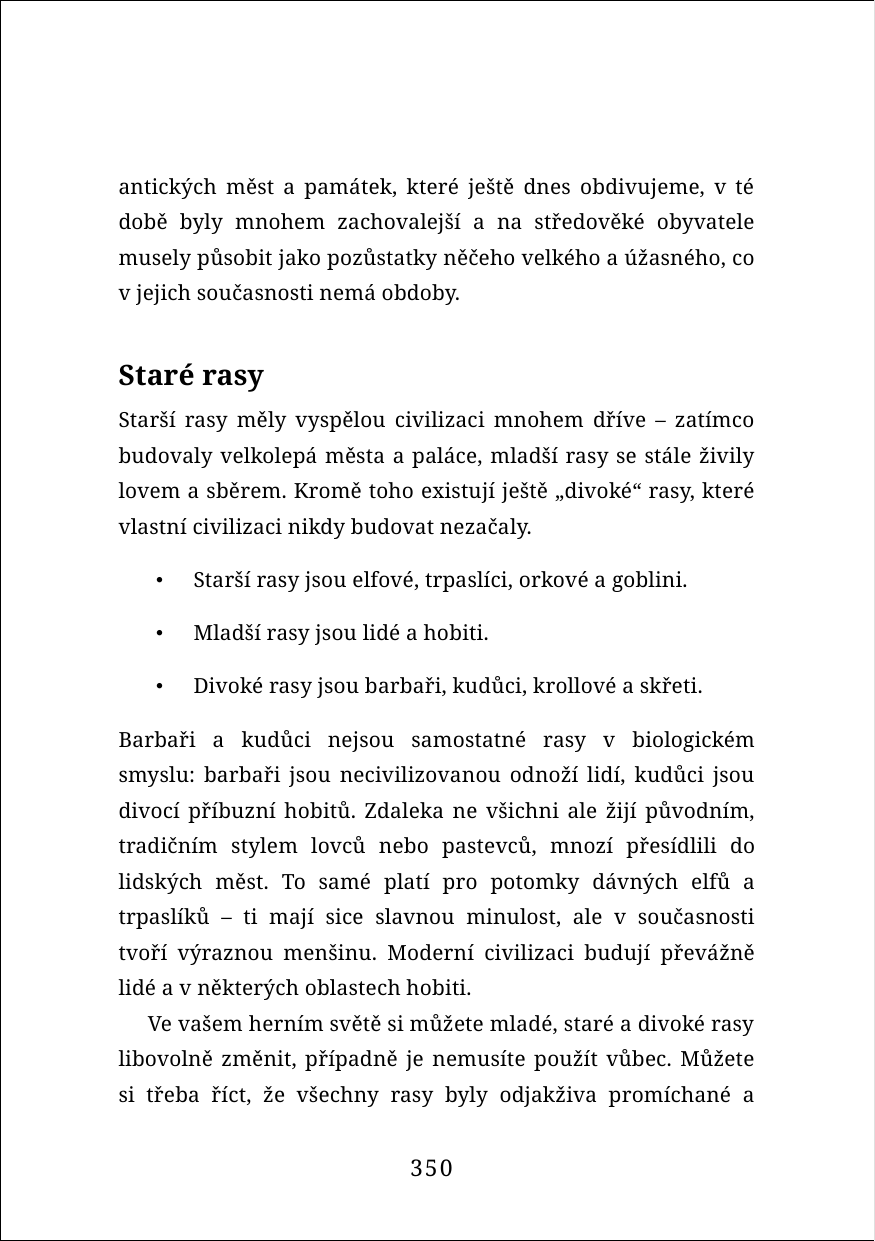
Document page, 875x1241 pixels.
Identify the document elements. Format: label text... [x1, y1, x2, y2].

text Starší rasy měly vyspělou civilizaci mnohem dříve – zatímco budovaly velkolepá města a paláce, mladší rasy se stále živily lovem a sběrem. Kromě toho existují ještě „divoké“ rasy, které vlastní civilizaci nikdy budovat nezačaly. [118, 405, 756, 540]
text antických měst a památek, které ještě dnes obdivujeme, v té době byly mnohem zachovalejší a na středověké obyvatele musely působit jako pozůstatky něčeho velkého a úžasného, co v jejich současnosti nemá obdoby. [118, 172, 756, 307]
list Divoké rasy jsou barbaři, kudůci, krollové a skřeti. [156, 672, 756, 700]
list Starší rasy jsou elfové, trpaslíci, orkové a goblini. [156, 565, 756, 593]
text Barbaři a kudůci nejsou samostatné rasy v biologickém smyslu: barbaři jsou necivilizovanou odnoží lidí, kudůci jsou divocí příbuzní hobitů. Zdaleka ne všichni ale žijí původním, tradičním stylem lovců nebo pastevců, mnozí přesídlili do lidských měst. To samé platí pro potomky dávných elfů a trpaslíků – ti mají sice slavnou minulost, ale v současnosti tvoří výraznou menšinu. Moderní civilizaci budují převážně lidé a v některých oblastech hobiti. Ve vašem herním světě si můžete mladé, staré a divoké rasy libovolně změnit, případně je nemusíte použít vůbec. Můžete si třeba říct, že všechny rasy byly odjakživa promíchané a [118, 725, 756, 1108]
list Mladší rasy jsou lidé a hobiti. [156, 618, 756, 647]
subtitle Staré rasy [118, 355, 756, 393]
